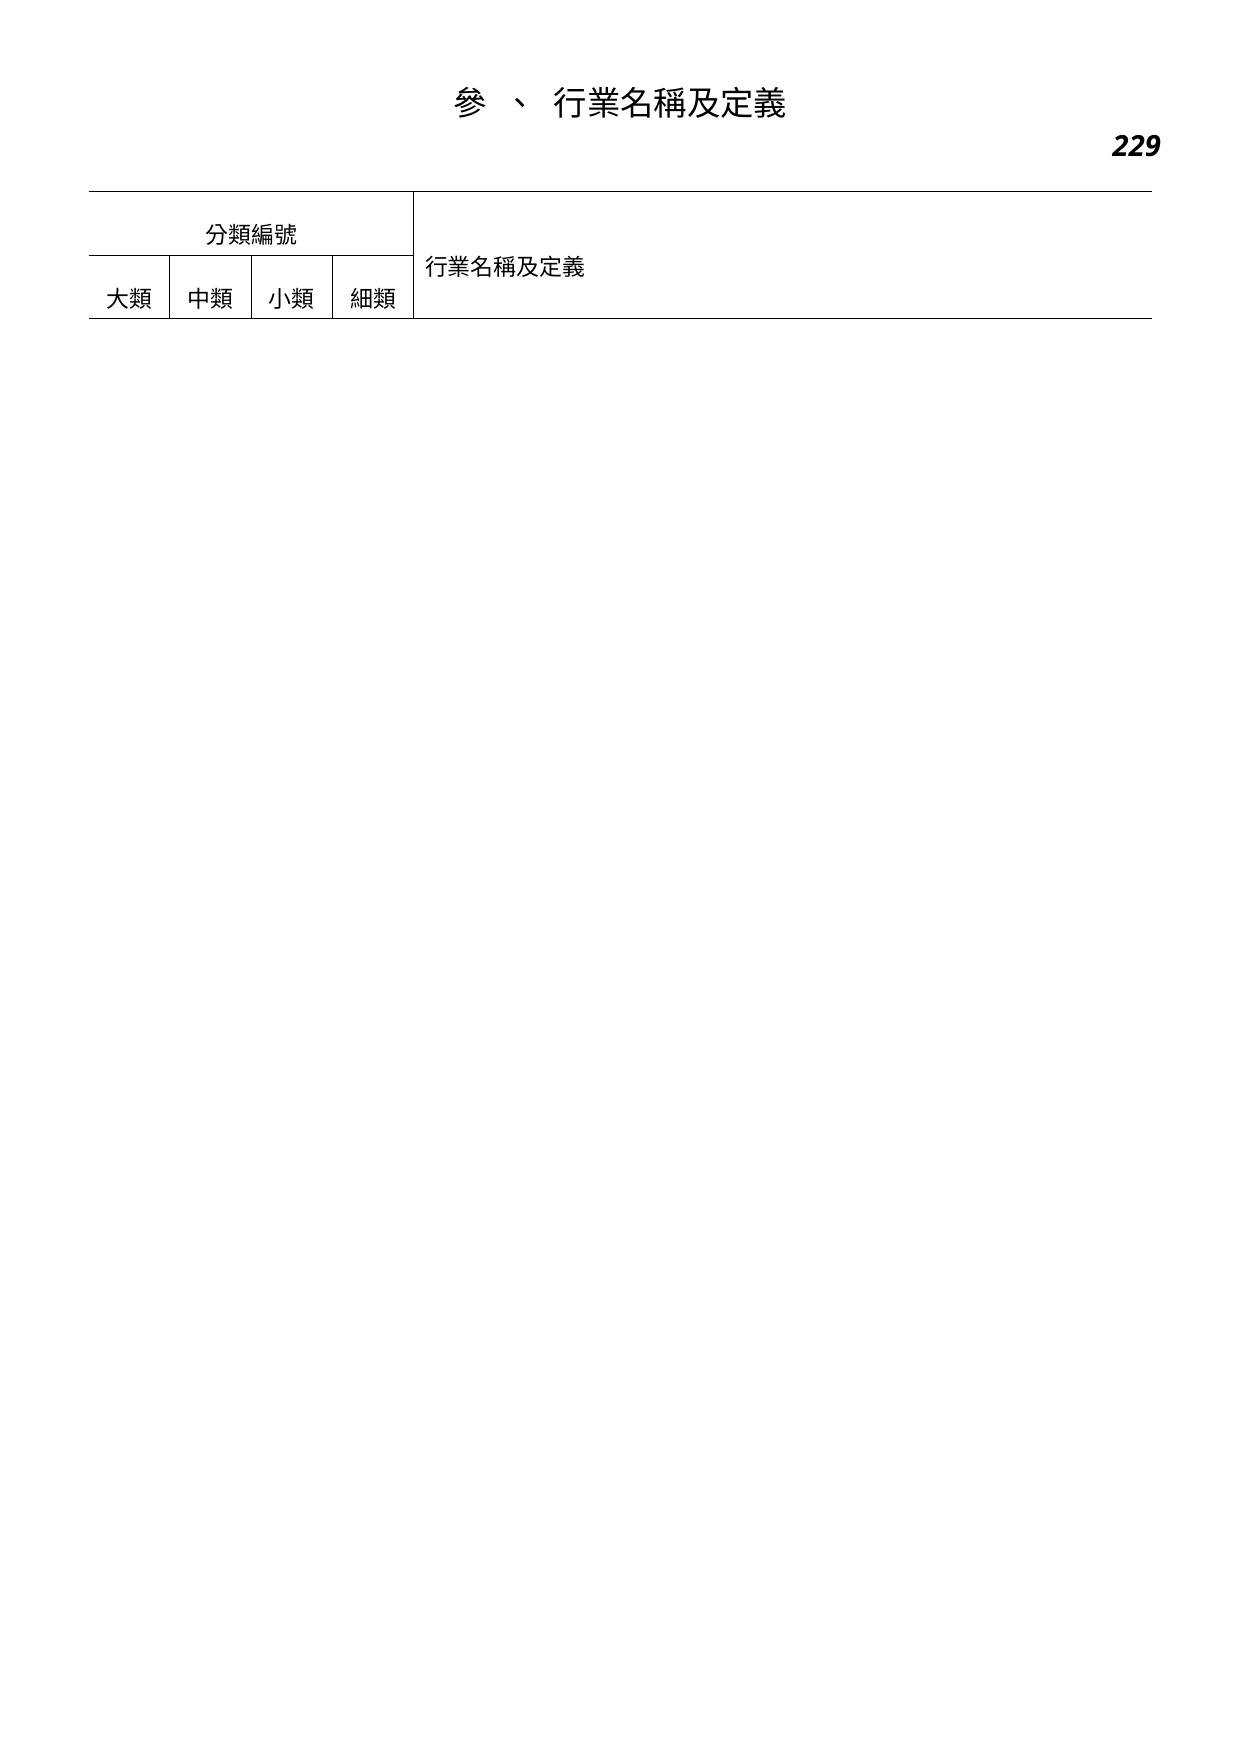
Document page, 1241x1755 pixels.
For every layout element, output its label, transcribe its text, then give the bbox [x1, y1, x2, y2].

table_cell 大類 [89, 256, 169, 318]
table_header 分類編號 [89, 192, 413, 255]
table_cell [414, 319, 1152, 1568]
table_cell [170, 319, 251, 1568]
table_cell 細類 [333, 256, 413, 318]
table_cell 小類 [252, 256, 332, 318]
table_cell [332, 319, 413, 1568]
table_cell [251, 319, 332, 1568]
table_cell 中類 [170, 256, 251, 318]
table_header 行業名稱及定義 [414, 192, 1152, 318]
table_cell [89, 319, 170, 1568]
